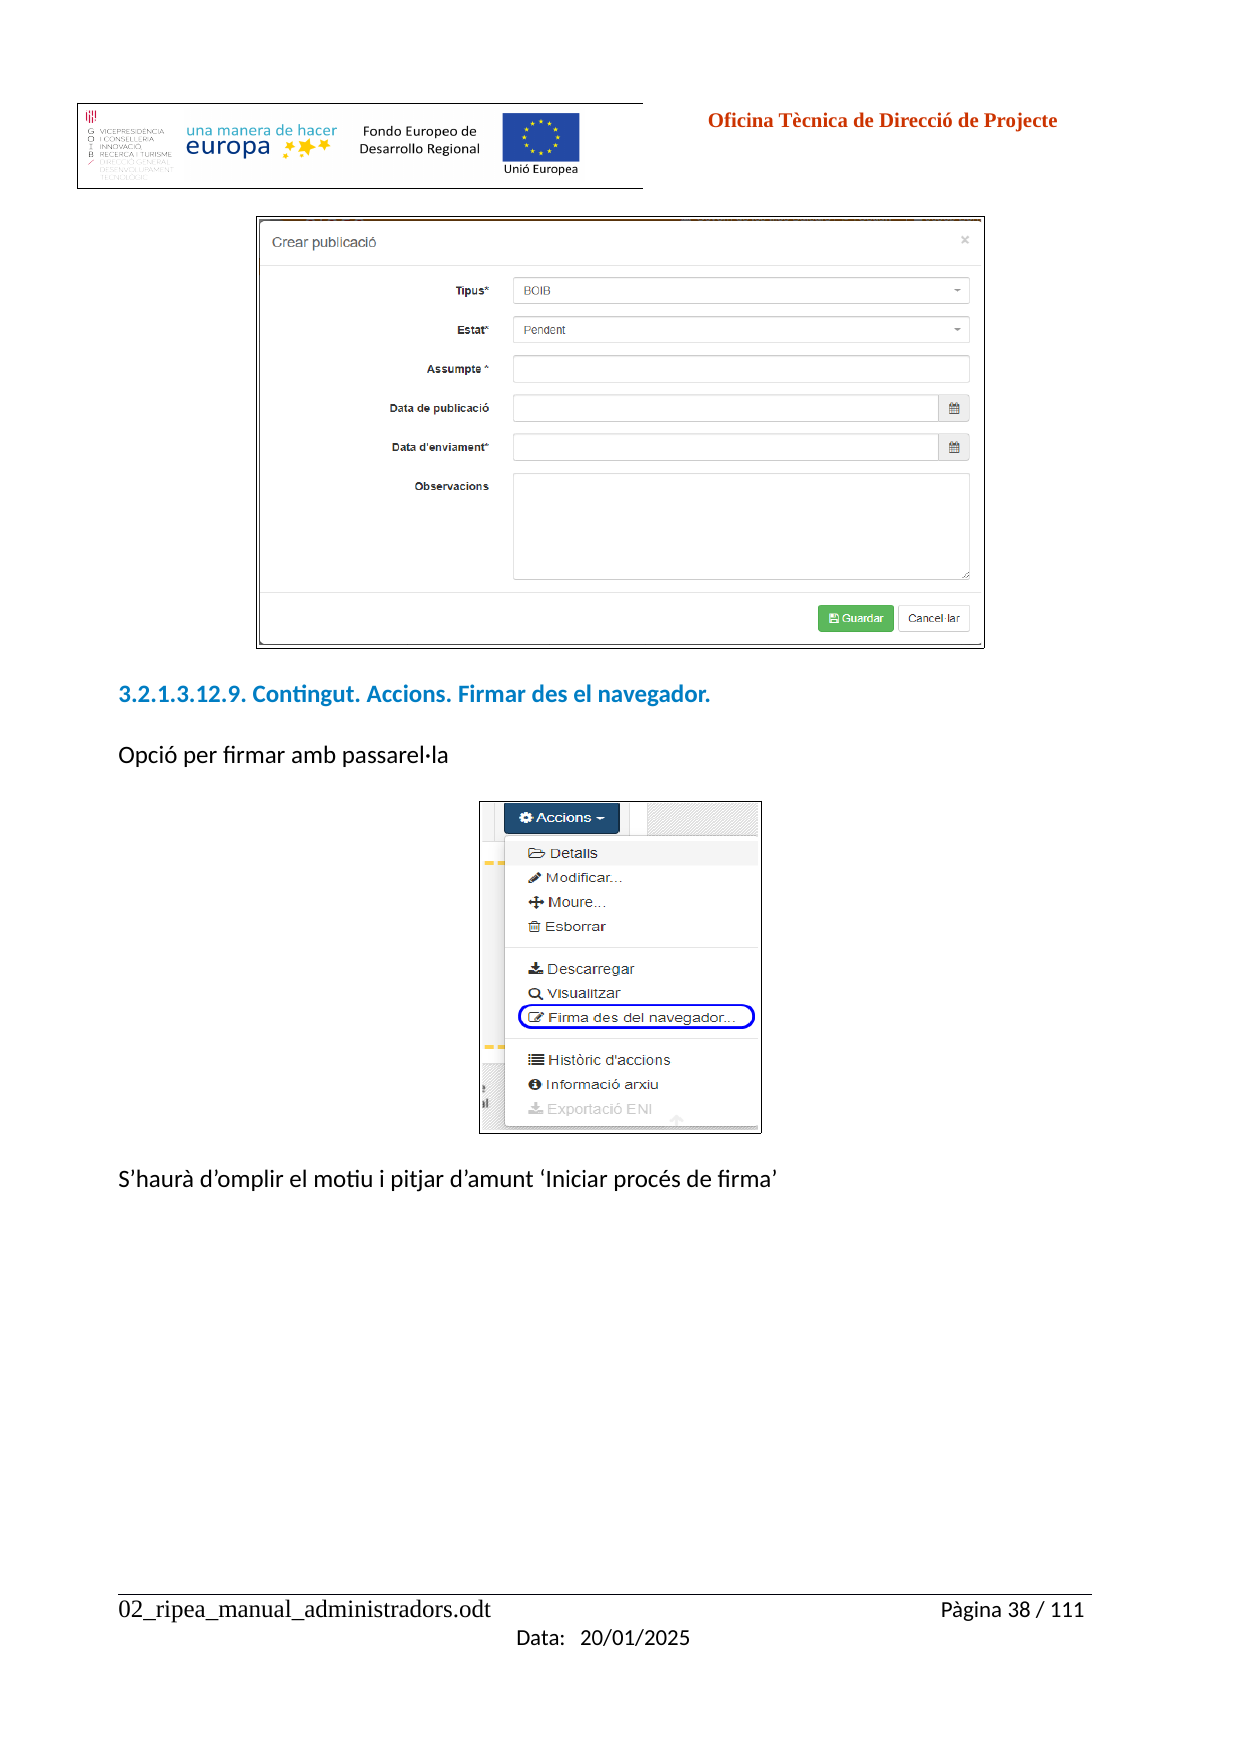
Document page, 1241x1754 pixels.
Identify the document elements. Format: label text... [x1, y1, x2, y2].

text S’haurà d’omplir el motiu i pitjar d’amunt ‘Iniciar procés de firma’ [118, 1163, 1122, 1194]
picture [259, 219, 982, 645]
subtitle 3.2.1.3.12.9. Contingut. Accions. Firmar des el navegador. [118, 678, 1122, 709]
picture [482, 803, 758, 1130]
picture [184, 108, 585, 182]
picture [82, 108, 178, 182]
text Opció per firmar amb passarel·la [118, 739, 1122, 770]
